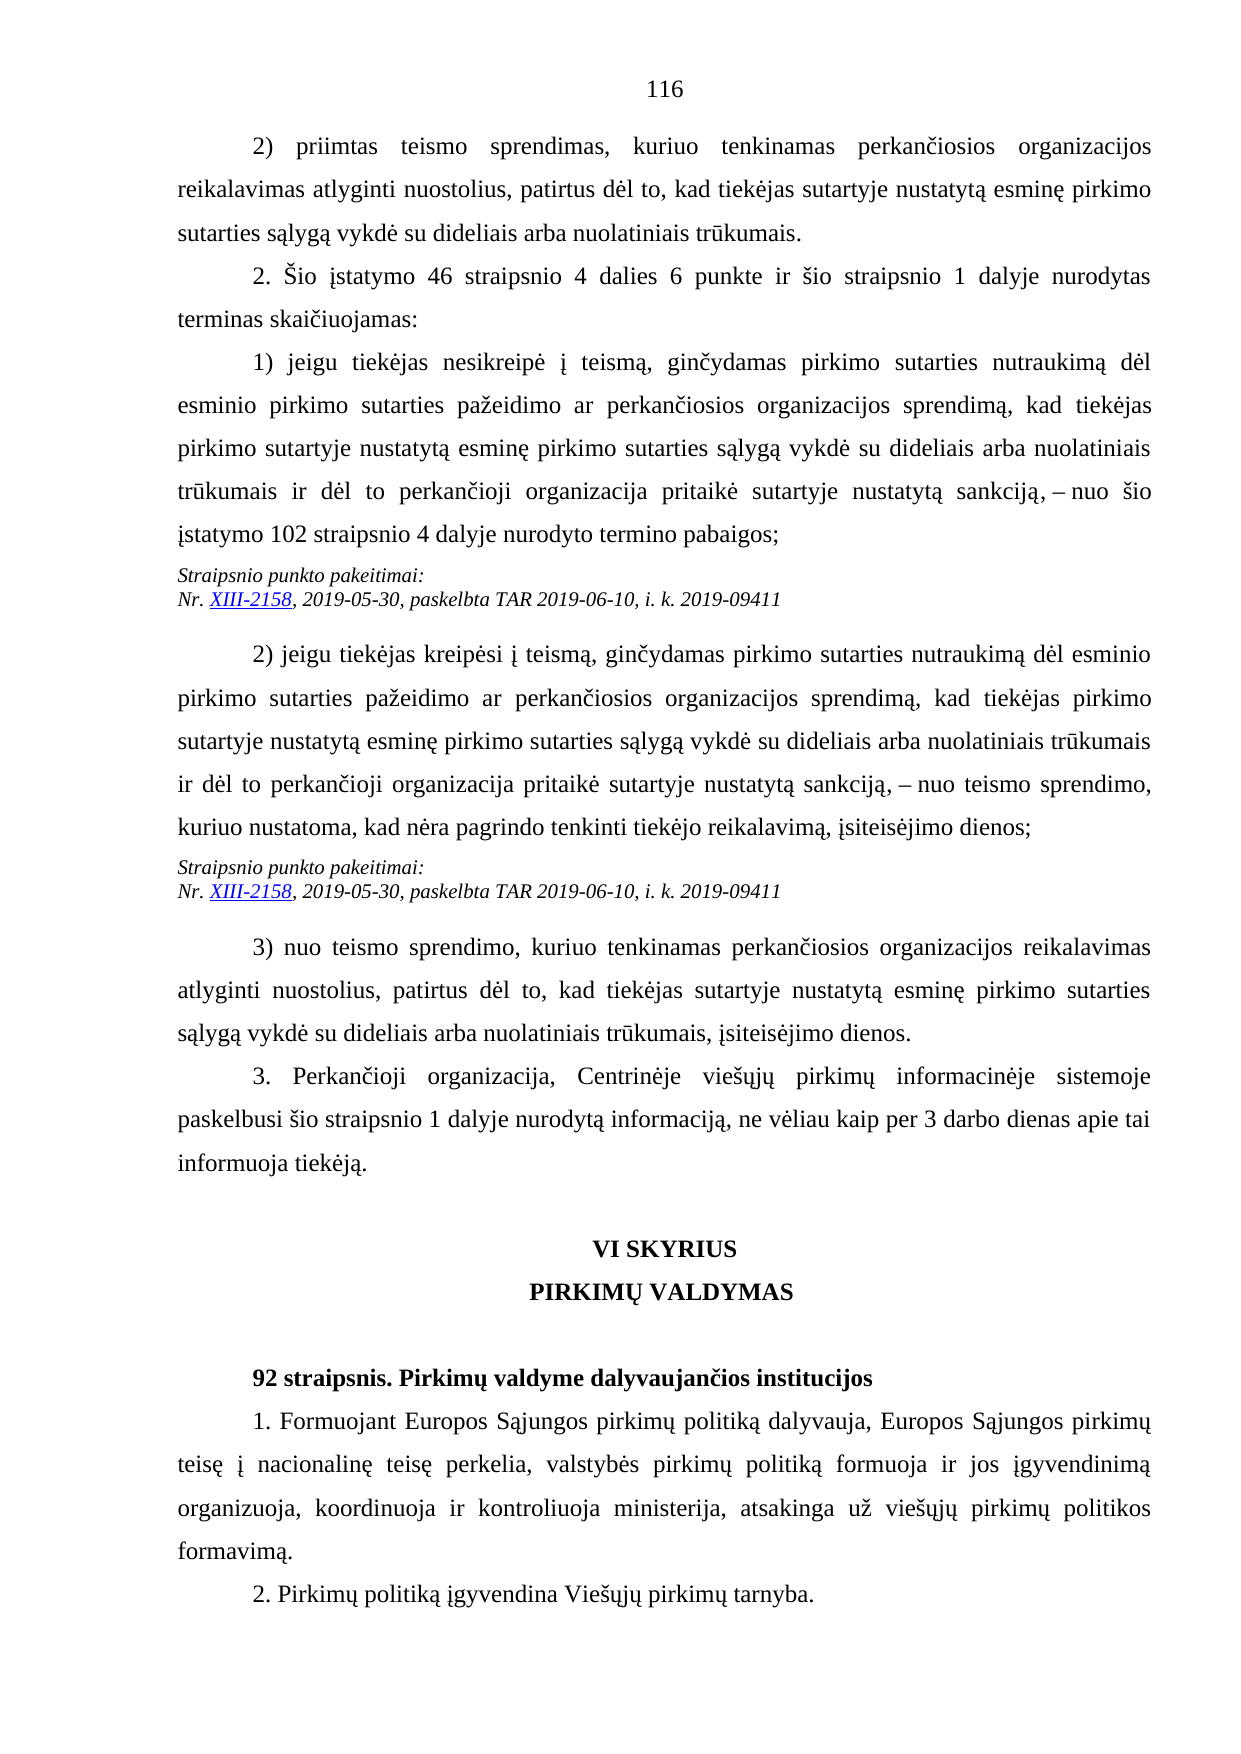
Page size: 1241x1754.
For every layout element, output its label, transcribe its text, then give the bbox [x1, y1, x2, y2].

text 92 straipsnis. Pirkimų valdyme dalyvaujančios institucijos [177, 1363, 1152, 1392]
text Straipsnio punkto pakeitimai: [177, 563, 1152, 587]
text 1) jeigu tiekėjas nesikreipė į teismą, ginčydamas pirkimo sutarties nutraukimą dėl esminio pirkimo sutarties pažeidimo ar perkančiosios organizacijos sprendimą, kad tiekėjas pirkimo sutartyje nustatytą esminę pirkimo sutarties sąlygą vykdė su dideliais arba nuolatiniais trūkumais ir dėl to perkančioji organizacija pritaikė sutartyje nustatytą sankciją, – nuo šio įstatymo 102 straipsnio 4 dalyje nurodyto termino pabaigos; [177, 347, 1152, 548]
text 2. Pirkimų politiką įgyvendina Viešųjų pirkimų tarnyba. [177, 1579, 1152, 1608]
text 2. Šio įstatymo 46 straipsnio 4 dalies 6 punkte ir šio straipsnio 1 dalyje nurodytas terminas skaičiuojamas: [177, 261, 1152, 333]
text 3. Perkančioji organizacija, Centrinėje viešųjų pirkimų informacinėje sistemoje paskelbusi šio straipsnio 1 dalyje nurodytą informaciją, ne vėliau kaip per 3 darbo dienas apie tai informuoja tiekėją. [177, 1061, 1152, 1176]
text 2) priimtas teismo sprendimas, kuriuo tenkinamas perkančiosios organizacijos reikalavimas atlyginti nuostolius, patirtus dėl to, kad tiekėjas sutartyje nustatytą esminę pirkimo sutarties sąlygą vykdė su dideliais arba nuolatiniais trūkumais. [177, 131, 1152, 246]
text Straipsnio punkto pakeitimai: [177, 855, 1152, 879]
text Nr. XIII-2158, 2019-05-30, paskelbta TAR 2019-06-10, i. k. 2019-09411 [177, 879, 1152, 903]
text 3) nuo teismo sprendimo, kuriuo tenkinamas perkančiosios organizacijos reikalavimas atlyginti nuostolius, patirtus dėl to, kad tiekėjas sutartyje nustatytą esminę pirkimo sutarties sąlygą vykdė su dideliais arba nuolatiniais trūkumais, įsiteisėjimo dienos. [177, 932, 1152, 1047]
text PIRKIMŲ VALDYMAS [177, 1277, 1152, 1306]
text Nr. XIII-2158, 2019-05-30, paskelbta TAR 2019-06-10, i. k. 2019-09411 [177, 587, 1152, 611]
text VI SKYRIUS [177, 1234, 1152, 1263]
text 2) jeigu tiekėjas kreipėsi į teismą, ginčydamas pirkimo sutarties nutraukimą dėl esminio pirkimo sutarties pažeidimo ar perkančiosios organizacijos sprendimą, kad tiekėjas pirkimo sutartyje nustatytą esminę pirkimo sutarties sąlygą vykdė su dideliais arba nuolatiniais trūkumais ir dėl to perkančioji organizacija pritaikė sutartyje nustatytą sankciją, – nuo teismo sprendimo, kuriuo nustatoma, kad nėra pagrindo tenkinti tiekėjo reikalavimą, įsiteisėjimo dienos; [177, 639, 1152, 841]
text 1. Formuojant Europos Sąjungos pirkimų politiką dalyvauja, Europos Sąjungos pirkimų teisę į nacionalinę teisę perkelia, valstybės pirkimų politiką formuoja ir jos įgyvendinimą organizuoja, koordinuoja ir kontroliuoja ministerija, atsakinga už viešųjų pirkimų politikos formavimą. [177, 1406, 1152, 1564]
